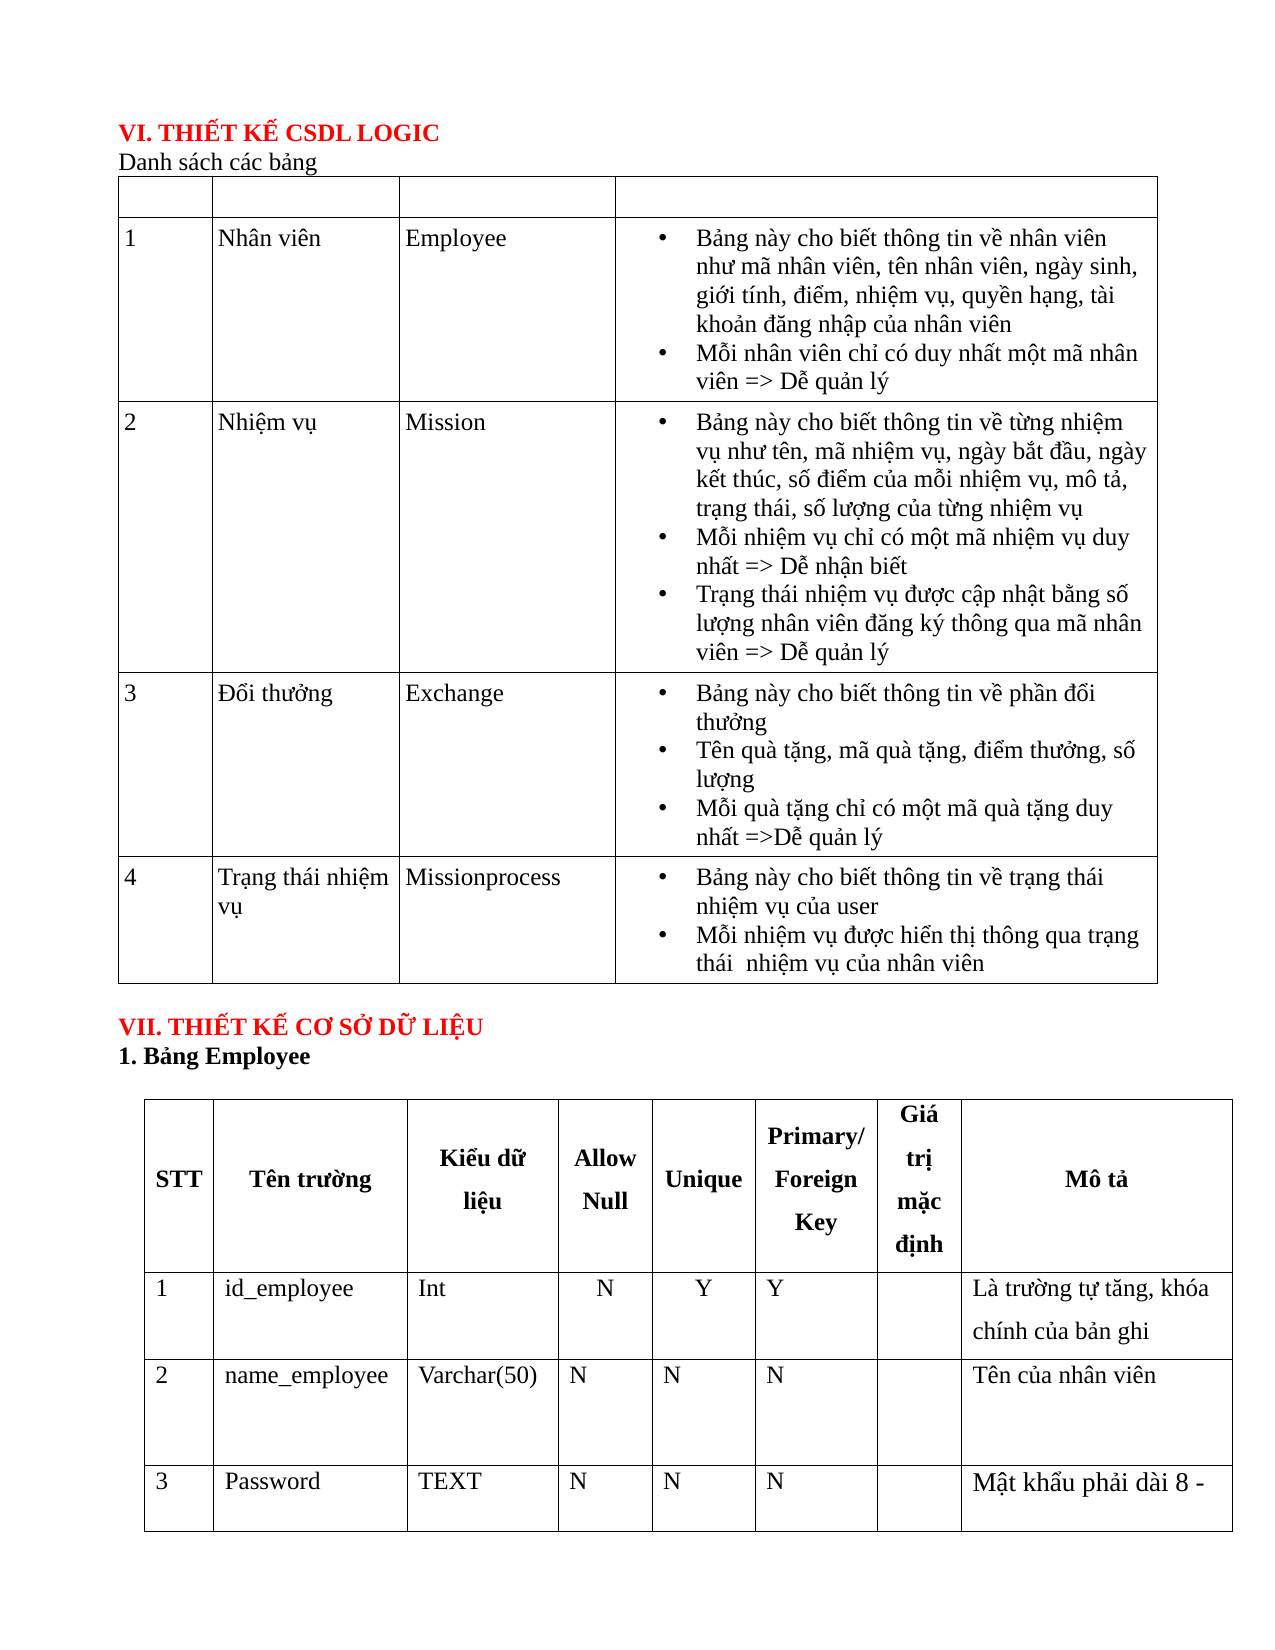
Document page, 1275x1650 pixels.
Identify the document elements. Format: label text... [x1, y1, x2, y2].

table_header Allow Null [559, 1100, 652, 1272]
table_header Unique [653, 1100, 755, 1272]
table_header Giá trị mặc định [878, 1100, 961, 1272]
table_cell Y [756, 1273, 877, 1359]
table_cell Bảng này cho biết thông tin về từng nhiệm vụ như tên, mã nhiệm vụ, ngày bắt đầu, ngày kết thúc, số điểm của mỗi nhiệm vụ, mô tả, trạng thái, số lượng của từng nhiệm vụ Mỗi nhiệm vụ chỉ có một mã nhiệm vụ duy nhất => Dễ nhận biết Trạng thái nhiệm vụ được cập nhật bằng số lượng nhân viên đăng ký thông qua mã nhân viên => Dễ quản lý [616, 402, 1157, 672]
table_cell N [559, 1360, 652, 1465]
table_cell Varchar(50) [408, 1360, 558, 1465]
table_cell Bảng này cho biết thông tin về phần đổi thưởng Tên quà tặng, mã quà tặng, điểm thưởng, số lượng Mỗi quà tặng chỉ có một mã quà tặng duy nhất =>Dễ quản lý [616, 673, 1157, 856]
table_cell Mật khẩu phải dài 8 [962, 1466, 1232, 1531]
table_cell N [756, 1466, 877, 1531]
table_cell Bảng này cho biết thông tin về nhân viên như mã nhân viên, tên nhân viên, ngày sinh, giới tính, điểm, nhiệm vụ, quyền hạng, tài khoản đăng nhập của nhân viên Mỗi nhân viên chỉ có duy nhất một mã nhân viên => Dễ quản lý [616, 218, 1157, 401]
table_cell Nhân viên [213, 218, 399, 401]
table_cell Exchange [400, 673, 615, 856]
table_cell 4 [119, 857, 212, 983]
table_cell [878, 1360, 961, 1465]
table_cell Mission [400, 402, 615, 672]
table_cell N [653, 1466, 755, 1531]
table_cell Trạng thái nhiệm vụ [213, 857, 399, 983]
table_cell 3 [145, 1466, 213, 1531]
table_cell Int [408, 1273, 558, 1359]
table_header STT [145, 1100, 213, 1272]
table_cell Nhiệm vụ [213, 402, 399, 672]
table_cell Bảng này cho biết thông tin về trạng thái nhiệm vụ của user Mỗi nhiệm vụ được hiển thị thông qua trạng thái nhiệm vụ của nhân viên [616, 857, 1157, 983]
table_cell N [756, 1360, 877, 1465]
table_cell N [559, 1273, 652, 1359]
table_cell 3 [119, 673, 212, 856]
table_cell Password [214, 1466, 407, 1531]
table_header [213, 177, 399, 216]
table_cell Missionprocess [400, 857, 615, 983]
table_cell [878, 1273, 961, 1359]
text VII. THIẾT KẾ CƠ SỞ DỮ LIỆU [118, 1012, 1157, 1041]
table_header Mô tả [962, 1100, 1232, 1272]
table_header [400, 177, 615, 216]
table_cell N [559, 1466, 652, 1531]
table_header [616, 177, 1157, 216]
table_cell id_employee [214, 1273, 407, 1359]
table_cell Đổi thưởng [213, 673, 399, 856]
text 1. Bảng Employee [118, 1041, 1157, 1070]
text VI. THIẾT KẾ CSDL LOGIC [118, 118, 1157, 147]
table_cell Là trường tự tăng, khóa chính của bản ghi [962, 1273, 1232, 1359]
table_cell Tên của nhân viên [962, 1360, 1232, 1465]
table_cell Employee [400, 218, 615, 401]
text Danh sách các bảng [118, 147, 1157, 176]
table_cell TEXT [408, 1466, 558, 1531]
table_cell [878, 1466, 961, 1531]
table_cell 1 [145, 1273, 213, 1359]
table_header [119, 177, 212, 216]
table_cell 2 [119, 402, 212, 672]
table_header Kiểu dữ liệu [408, 1100, 558, 1272]
table_cell name_employee [214, 1360, 407, 1465]
table_cell N [653, 1360, 755, 1465]
table_cell 2 [145, 1360, 213, 1465]
table_cell 1 [119, 218, 212, 401]
table_cell Y [653, 1273, 755, 1359]
table_header Tên trường [214, 1100, 407, 1272]
table_header Primary/Foreign Key [756, 1100, 877, 1272]
